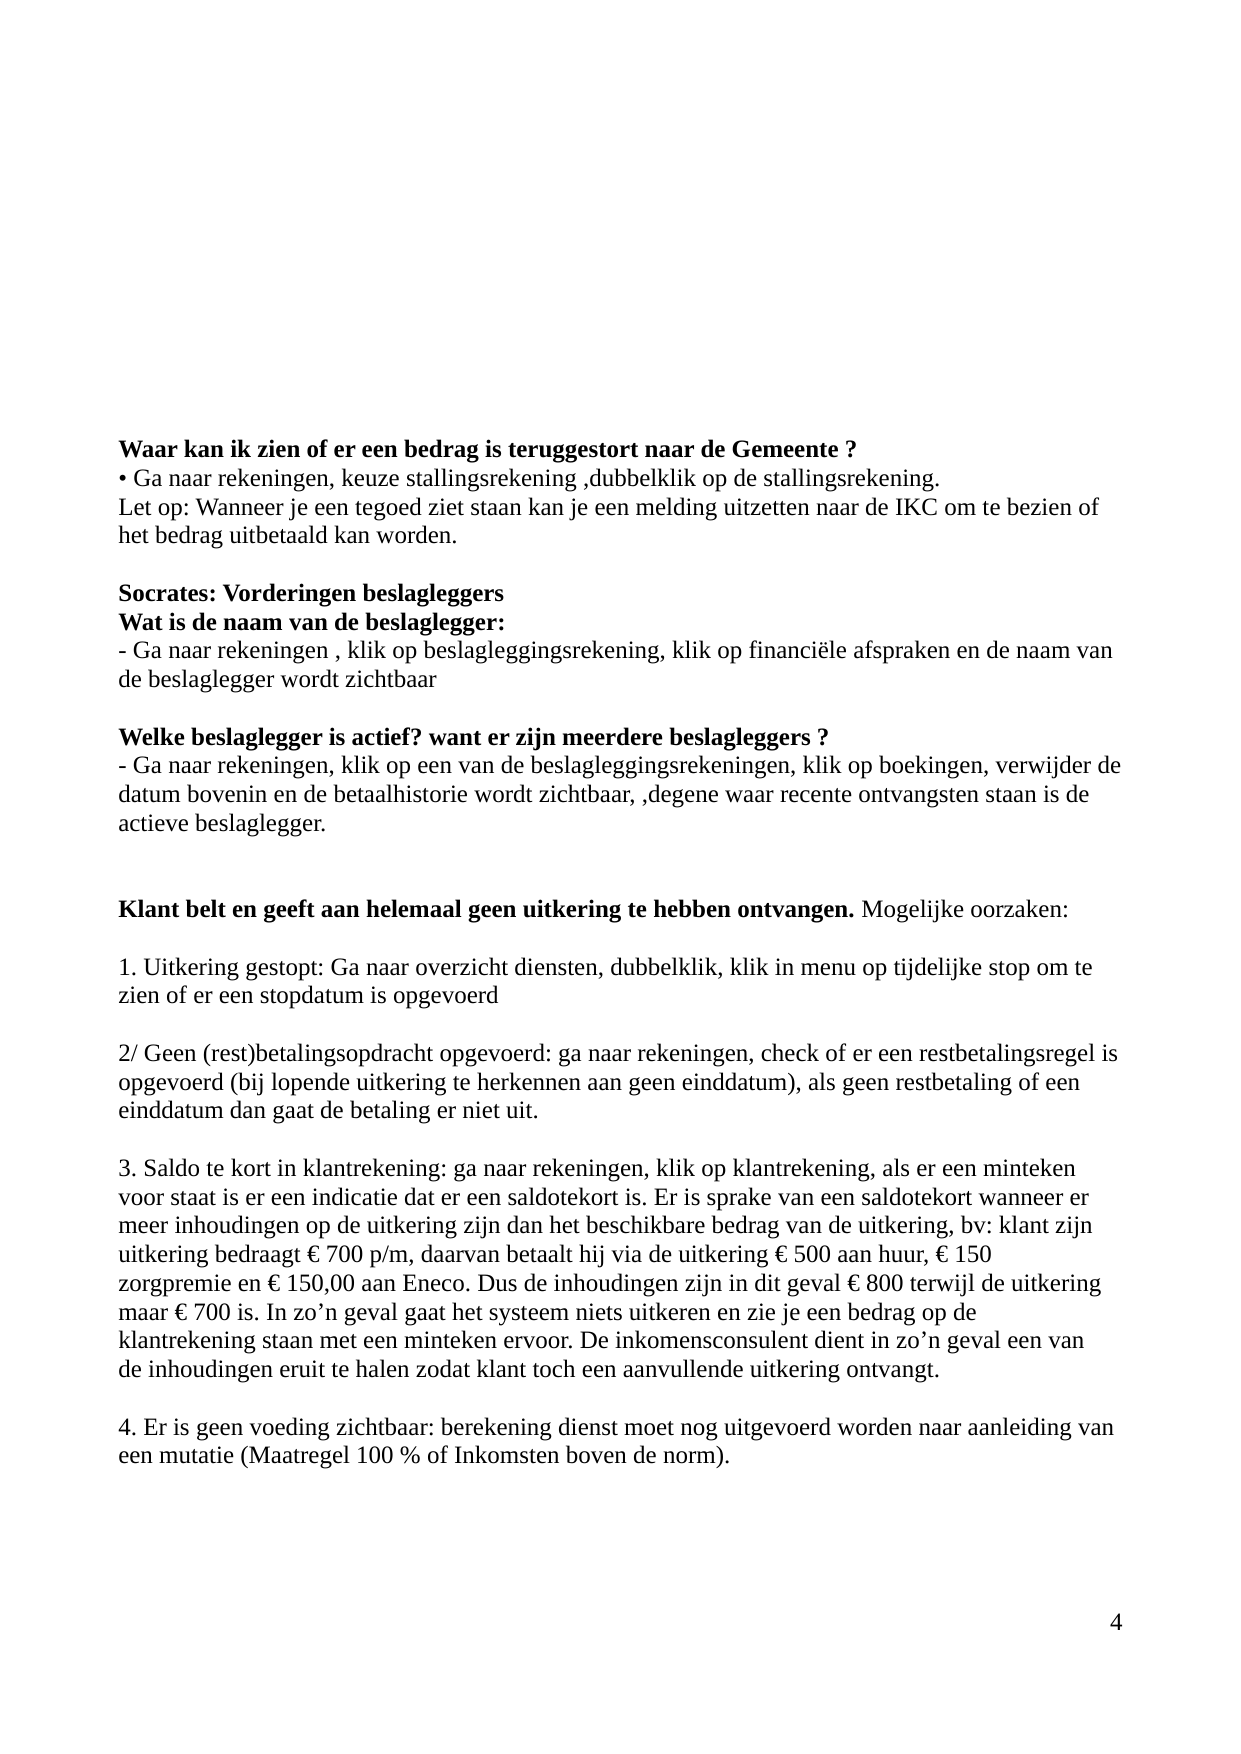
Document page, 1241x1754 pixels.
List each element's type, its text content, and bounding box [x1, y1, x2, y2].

text Wat is de naam van de beslaglegger: [118, 607, 1122, 636]
text einddatum dan gaat de betaling er niet uit. [118, 1096, 1122, 1124]
text maar € 700 is. In zo’n geval gaat het systeem niets uitkeren en zie je een bedrag op de [118, 1297, 1122, 1326]
text Let op: Wanneer je een tegoed ziet staan kan je een melding uitzetten naar de IKC om te bezien of het bedrag uitbetaald kan worden. [118, 492, 1122, 549]
text 3. Saldo te kort in klantrekening: ga naar rekeningen, klik op klantrekening, als er een minteken voor staat is er een indicatie dat er een saldotekort is. Er is sprake van een saldotekort wanneer er [118, 1153, 1122, 1211]
text Klant belt en geeft aan helemaal geen uitkering te hebben ontvangen. Mogelijke oorzaken: [118, 894, 1122, 923]
text Waar kan ik zien of er een bedrag is teruggestort naar de Gemeente ? [118, 434, 1122, 463]
text 1. Uitkering gestopt: Ga naar overzicht diensten, dubbelklik, klik in menu op tijdelijke stop om te zien of er een stopdatum is opgevoerd [118, 952, 1122, 1009]
text 4. Er is geen voeding zichtbaar: berekening dienst moet nog uitgevoerd worden naar aanleiding van een mutatie (Maatregel 100 % of Inkomsten boven de norm). [118, 1412, 1122, 1469]
text uitkering bedraagt € 700 p/m, daarvan betaalt hij via de uitkering € 500 aan huur, € 150 [118, 1239, 1122, 1268]
text meer inhoudingen op de uitkering zijn dan het beschikbare bedrag van de uitkering, bv: klant zijn [118, 1211, 1122, 1239]
text klantrekening staan met een minteken ervoor. De inkomensconsulent dient in zo’n geval een van [118, 1326, 1122, 1354]
text de inhoudingen eruit te halen zodat klant toch een aanvullende uitkering ontvangt. [118, 1354, 1122, 1383]
text - Ga naar rekeningen , klik op beslagleggingsrekening, klik op financiële afspraken en de naam van de beslaglegger wordt zichtbaar [118, 636, 1122, 693]
text Welke beslaglegger is actief? want er zijn meerdere beslagleggers ? [118, 722, 1122, 751]
text opgevoerd (bij lopende uitkering te herkennen aan geen einddatum), als geen restbetaling of een [118, 1067, 1122, 1096]
text zorgpremie en € 150,00 aan Eneco. Dus de inhoudingen zijn in dit geval € 800 terwijl de uitkering [118, 1268, 1122, 1297]
text • Ga naar rekeningen, keuze stallingsrekening ,dubbelklik op de stallingsrekening. [118, 463, 1122, 492]
text - Ga naar rekeningen, klik op een van de beslagleggingsrekeningen, klik op boekingen, verwijder de datum bovenin en de betaalhistorie wordt zichtbaar, ,degene waar recente ontvangsten staan is de actieve beslaglegger. [118, 751, 1122, 837]
text 2/ Geen (rest)betalingsopdracht opgevoerd: ga naar rekeningen, check of er een restbetalingsregel is [118, 1038, 1122, 1067]
text Socrates: Vorderingen beslagleggers [118, 578, 1122, 607]
